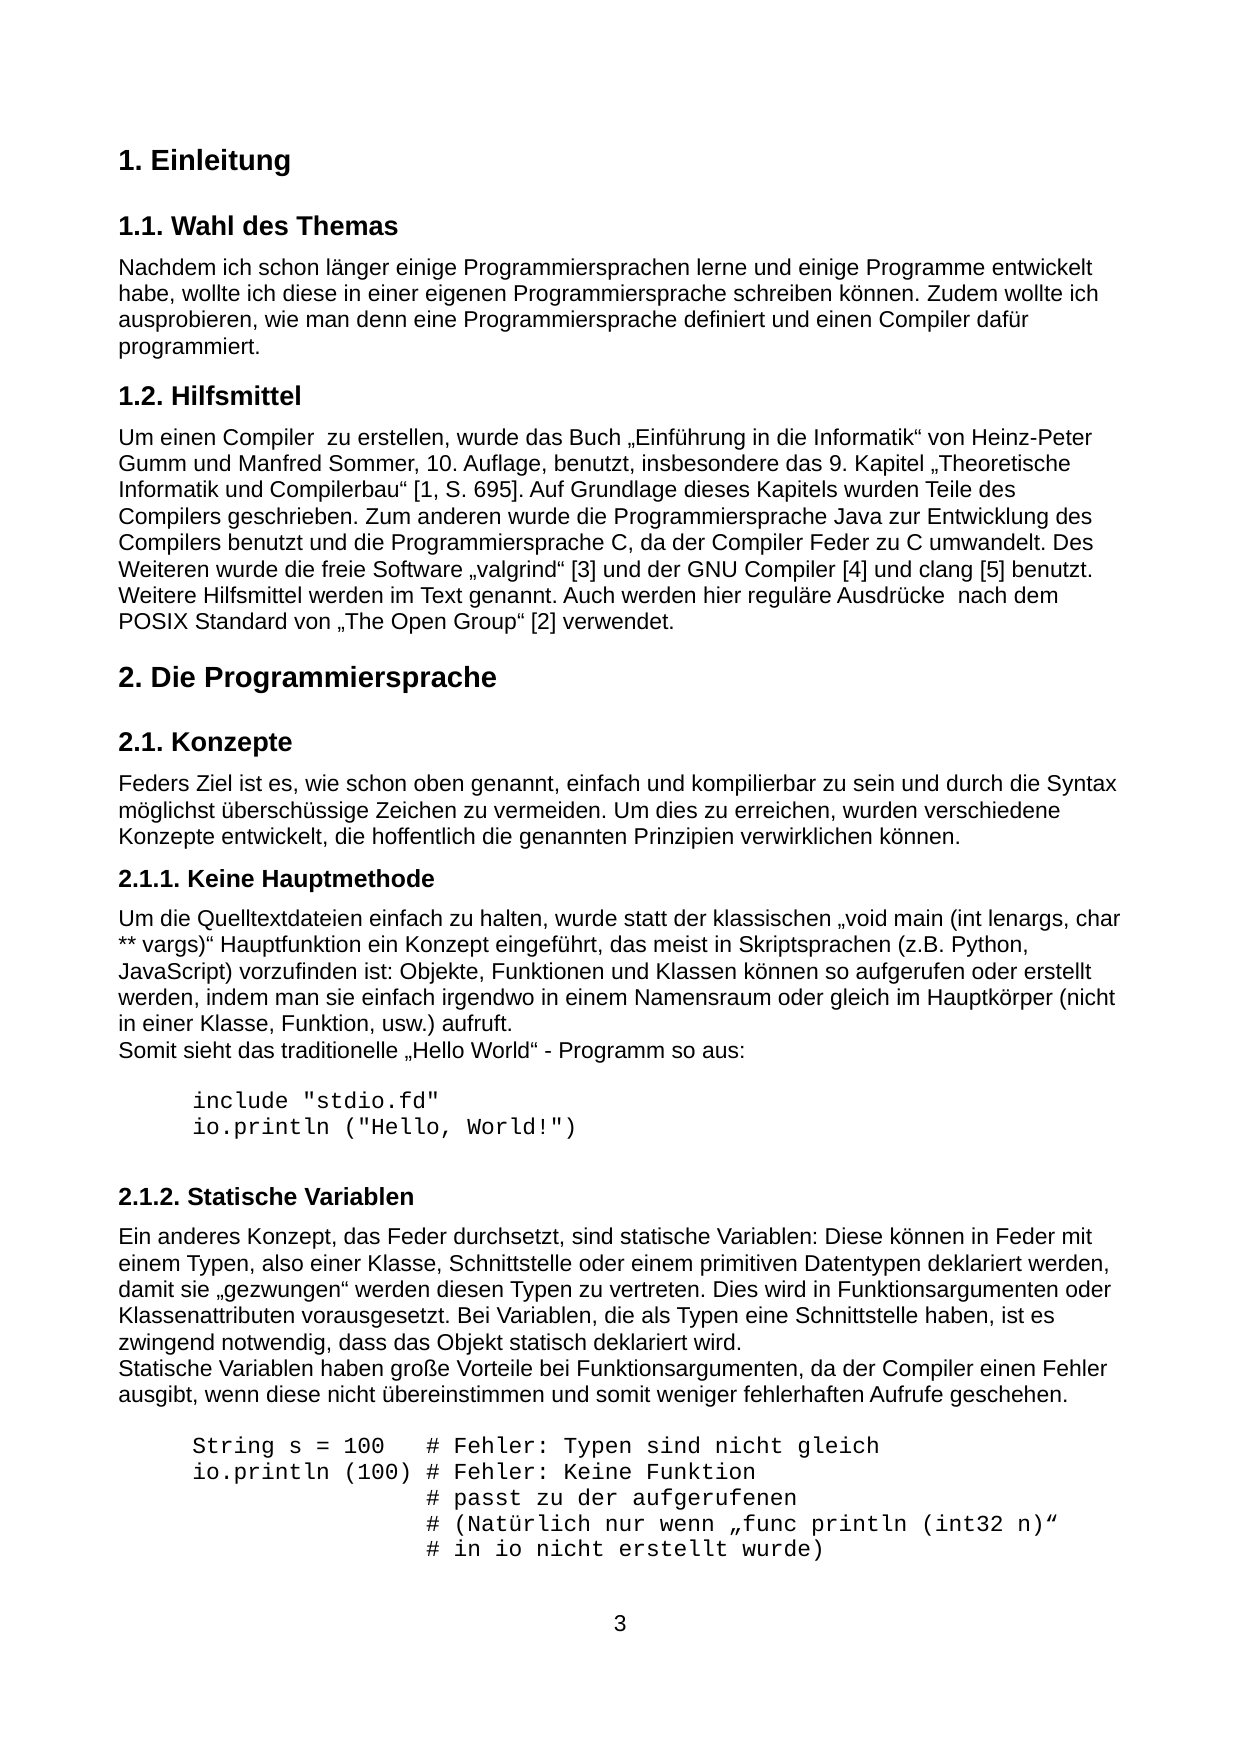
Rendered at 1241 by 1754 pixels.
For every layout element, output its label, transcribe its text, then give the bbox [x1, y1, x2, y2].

subtitle 2.1. Konzepte [118, 726, 1122, 758]
subtitle 1.1. Wahl des Themas [118, 210, 1122, 241]
text Um einen Compiler zu erstellen, wurde das Buch „Einführung in die Informatik“ von Heinz-Peter Gumm und Manfred Sommer, 10. Auflage, benutzt, insbesondere das 9. Kapitel „Theoretische Informatik und Compilerbau“ [1, S. 695]. Auf Grundlage dieses Kapitels wurden Teile des Compilers geschrieben. Zum anderen wurde die Programmiersprache Java zur Entwicklung des Compilers benutzt und die Programmiersprache C, da der Compiler Feder zu C umwandelt. Des Weiteren wurde die freie Software „valgrind“ [3] und der GNU Compiler [4] und clang [5] benutzt. Weitere Hilfsmittel werden im Text genannt. Auch werden hier reguläre Ausdrücke nach dem POSIX Standard von „The Open Group“ [2] verwendet. [118, 424, 1122, 634]
text # passt zu der aufgerufenen [118, 1486, 1122, 1512]
subtitle 1. Einleitung [118, 143, 1122, 177]
text String s = 100 # Fehler: Typen sind nicht gleich [118, 1434, 1122, 1460]
text # (Natürlich nur wenn „func println (int32 n)“ [118, 1512, 1122, 1538]
text io.println (100) # Fehler: Keine Funktion [118, 1460, 1122, 1486]
subtitle 2. Die Programmiersprache [118, 659, 1122, 693]
subtitle 1.2. Hilfsmittel [118, 380, 1122, 411]
text Nachdem ich schon länger einige Programmiersprachen lerne und einige Programme entwickelt habe, wollte ich diese in einer eigenen Programmiersprache schreiben können. Zudem wollte ich ausprobieren, wie man denn eine Programmiersprache definiert und einen Compiler dafür programmiert. [118, 254, 1122, 359]
text Somit sieht das traditionelle „Hello World“ - Programm so aus: [118, 1037, 1122, 1063]
text io.println ("Hello, World!") [118, 1115, 1122, 1141]
text include "stdio.fd" [118, 1089, 1122, 1115]
text Ein anderes Konzept, das Feder durchsetzt, sind statische Variablen: Diese können in Feder mit einem Typen, also einer Klasse, Schnittstelle oder einem primitiven Datentypen deklariert werden, damit sie „gezwungen“ werden diesen Typen zu vertreten. Dies wird in Funktionsargumenten oder Klassenattributen vorausgesetzt. Bei Variablen, die als Typen eine Schnittstelle haben, ist es zwingend notwendig, dass das Objekt statisch deklariert wird. [118, 1223, 1122, 1355]
text Statische Variablen haben große Vorteile bei Funktionsargumenten, da der Compiler einen Fehler ausgibt, wenn diese nicht übereinstimmen und somit weniger fehlerhaften Aufrufe geschehen. [118, 1355, 1122, 1408]
text # in io nicht erstellt wurde) [118, 1538, 1122, 1564]
subtitle 2.1.1. Keine Hauptmethode [118, 864, 1122, 892]
text Feders Ziel ist es, wie schon oben genannt, einfach und kompilierbar zu sein und durch die Syntax möglichst überschüssige Zeichen zu vermeiden. Um dies zu erreichen, wurden verschiedene Konzepte entwickelt, die hoffentlich die genannten Prinzipien verwirklichen können. [118, 770, 1122, 849]
text Um die Quelltextdateien einfach zu halten, wurde statt der klassischen „void main (int lenargs, char ** vargs)“ Hauptfunktion ein Konzept eingeführt, das meist in Skriptsprachen (z.B. Python, JavaScript) vorzufinden ist: Objekte, Funktionen und Klassen können so aufgerufen oder erstellt werden, indem man sie einfach irgendwo in einem Namensraum oder gleich im Hauptkörper (nicht in einer Klasse, Funktion, usw.) aufruft. [118, 905, 1122, 1037]
subtitle 2.1.2. Statische Variablen [118, 1182, 1122, 1211]
